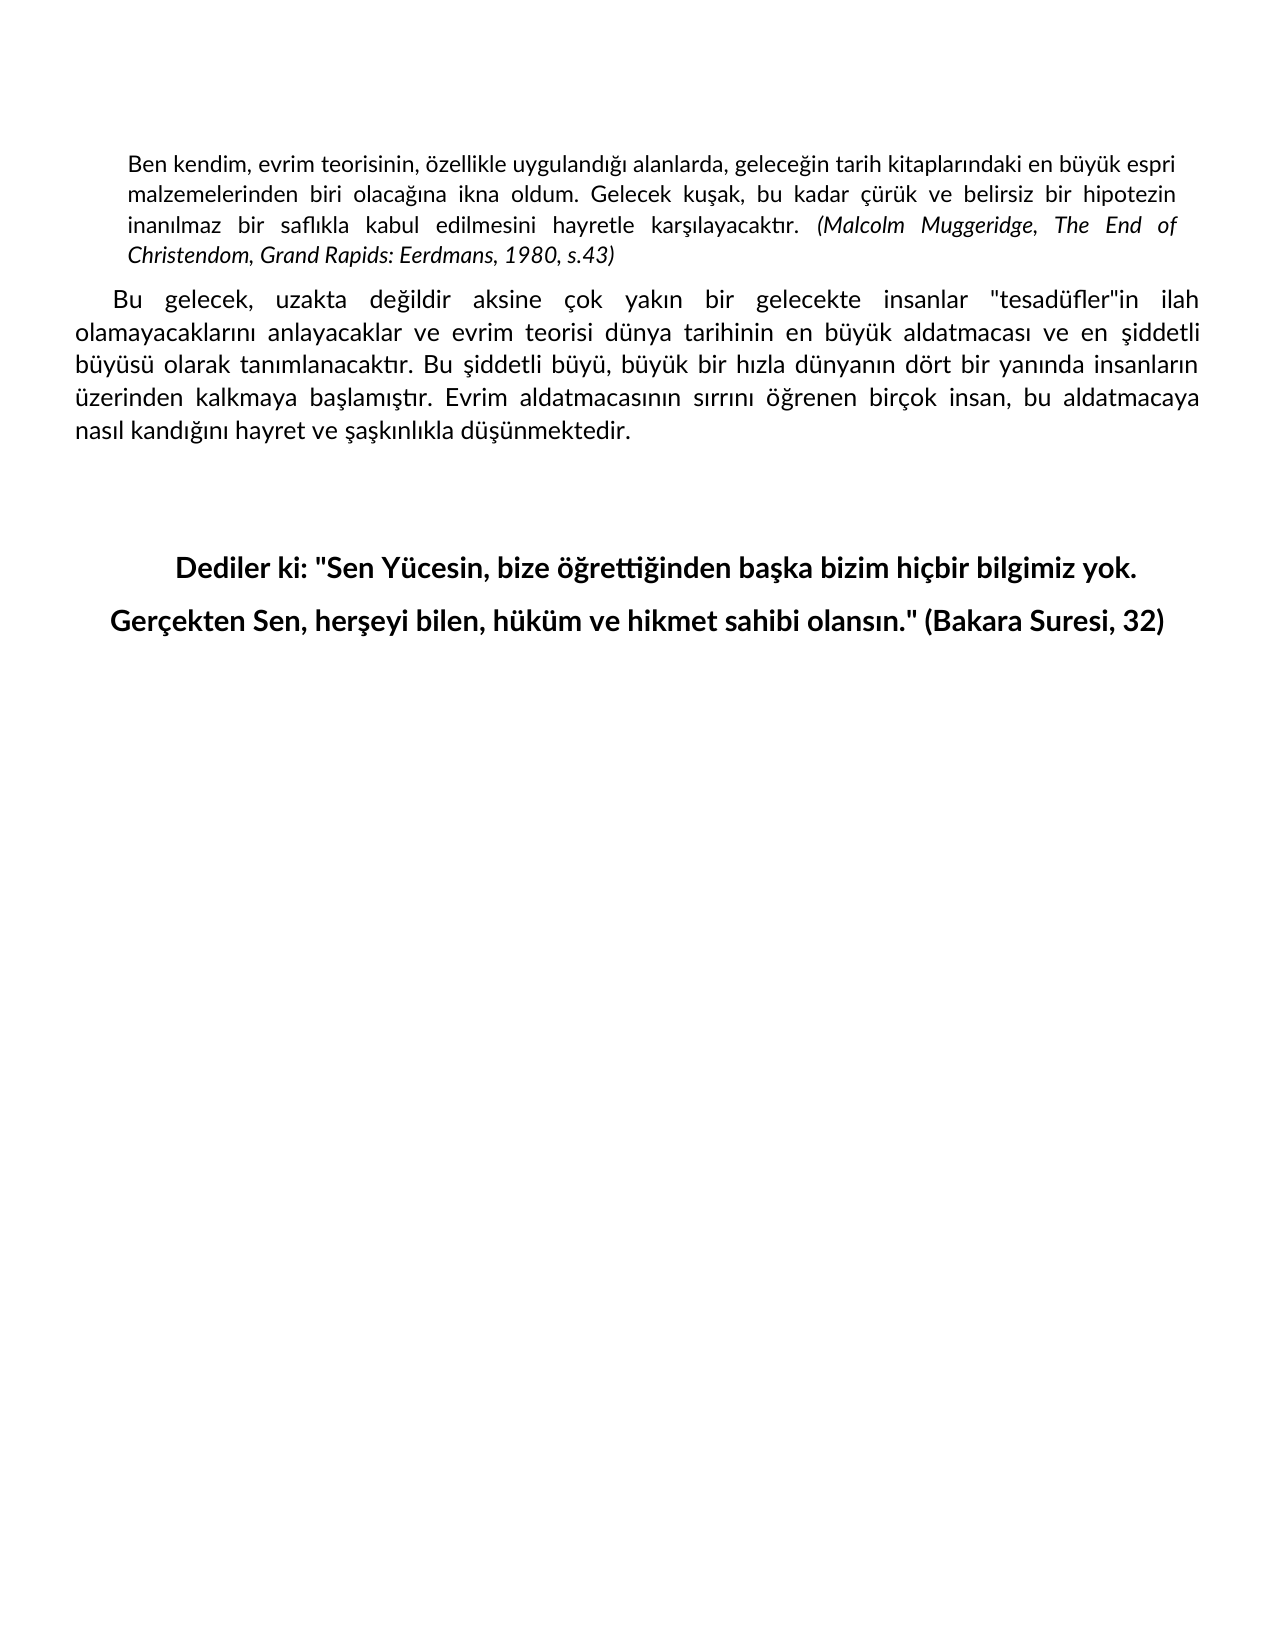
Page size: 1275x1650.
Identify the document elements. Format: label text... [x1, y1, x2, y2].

text Bu gelecek, uzakta değildir aksine çok yakın bir gelecekte insanlar "tesadüfler"in ilah olamayacaklarını anlayacaklar ve evrim teorisi dünya tarihinin en büyük aldatmacası ve en şiddetli büyüsü olarak tanımlanacaktır. Bu şiddetli büyü, büyük bir hızla dünyanın dört bir yanında insanların üzerinden kalkmaya başlamıştır. Evrim aldatmacasının sırrını öğrenen birçok insan, bu aldatmacaya nasıl kandığını hayret ve şaşkınlıkla düşünmektedir. [75, 283, 1200, 445]
text Dediler ki: "Sen Yücesin, bize öğrettiğinden başka bizim hiçbir bilgimiz yok. Gerçekten Sen, herşeyi bilen, hüküm ve hikmet sahibi olansın." (Bakara Suresi, 32) [75, 550, 1200, 637]
text Ben kendim, evrim teorisinin, özellikle uygulandığı alanlarda, geleceğin tarih kitaplarındaki en büyük espri malzemelerinden biri olacağına ikna oldum. Gelecek kuşak, bu kadar çürük ve belirsiz bir hipotezin inanılmaz bir saflıkla kabul edilmesini hayretle karşılayacaktır. (Malcolm Muggeridge, The End of Christendom, Grand Rapids: Eerdmans, 1980, s.43) [127, 150, 1177, 268]
